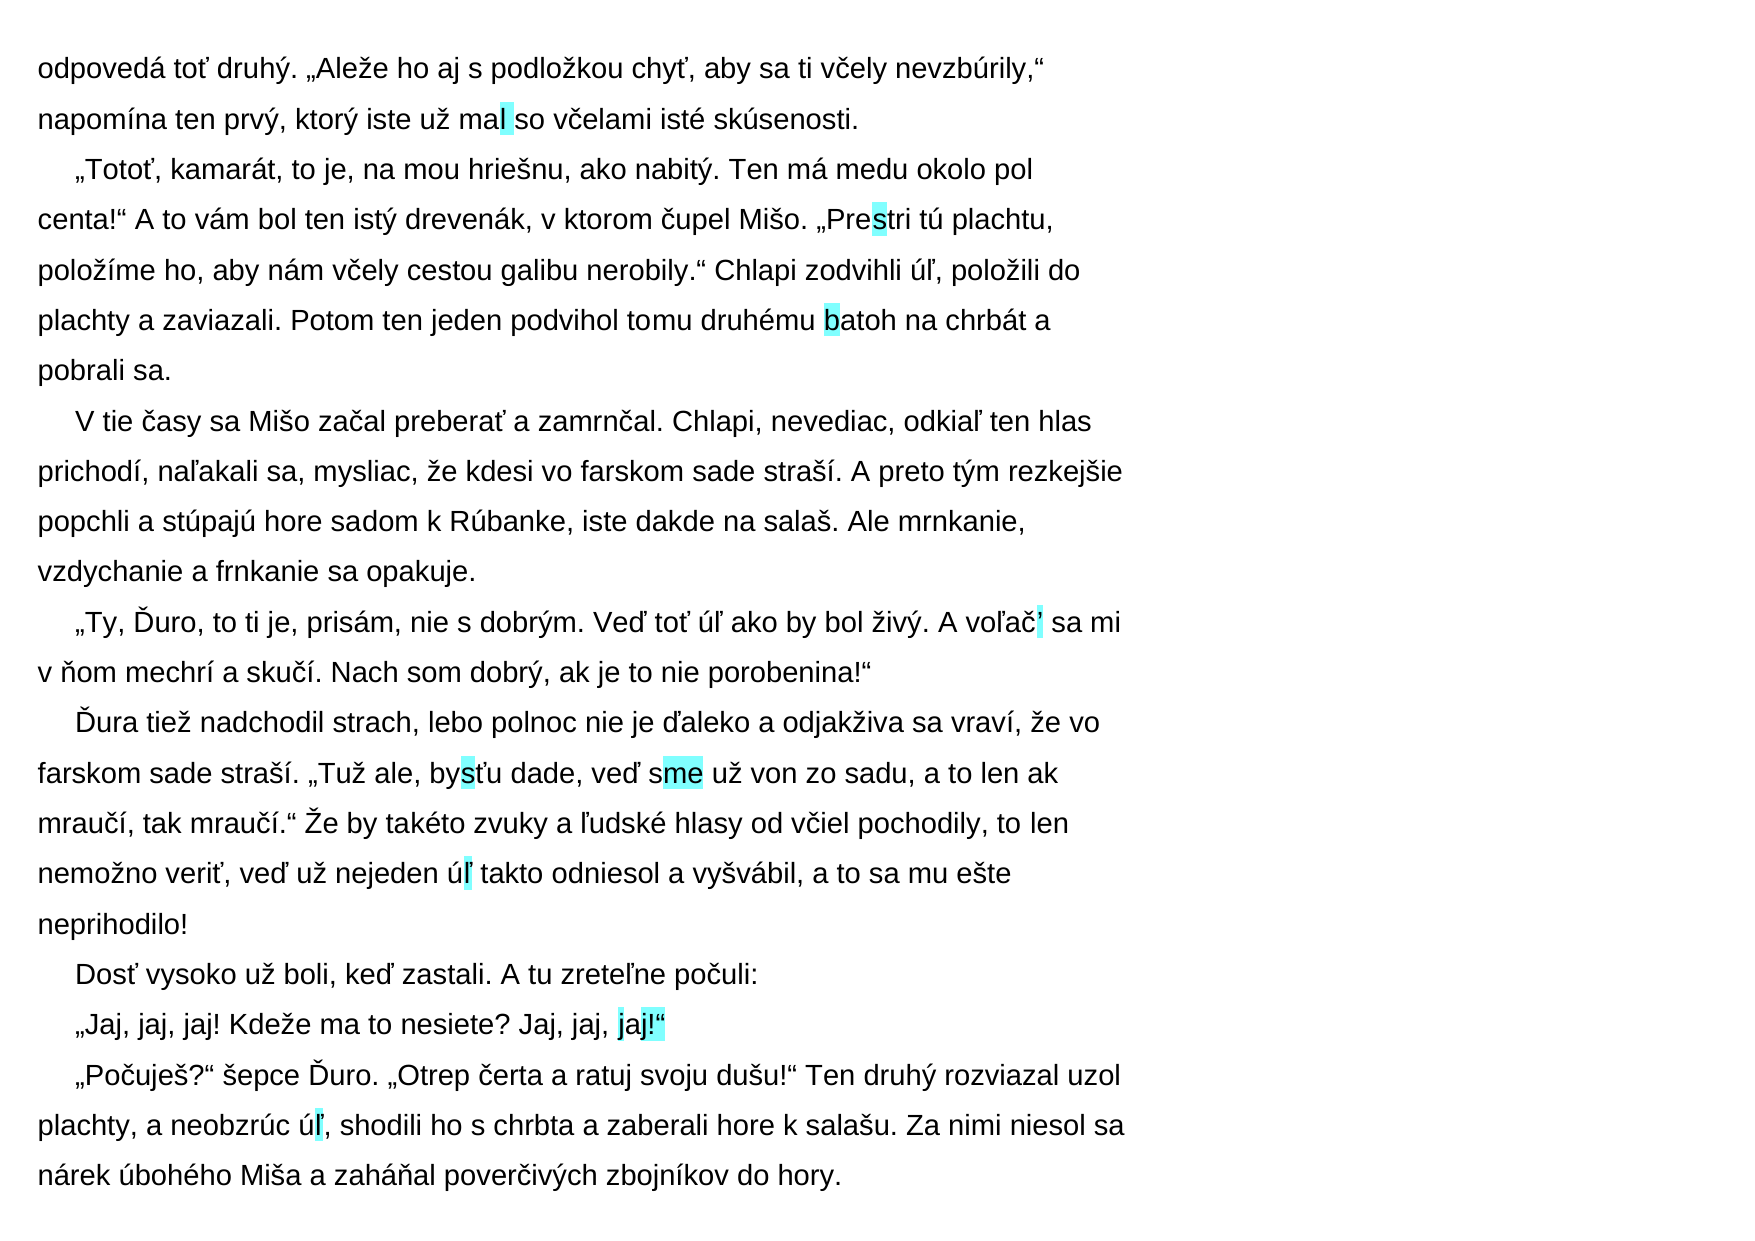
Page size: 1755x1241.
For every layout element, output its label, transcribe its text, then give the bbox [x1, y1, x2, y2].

text odpovedá toť dru­hý. „Aleže ho aj s podložkou chyť, aby sa ti včely nevzbúrily,“ napomína ten prvý, ktorý iste už mal so včelami isté skúsenosti. [37, 51, 1130, 135]
text Dosť vysoko už boli, keď zastali. A tu zreteľne počuli: [37, 957, 1130, 991]
text Ďura tiež nadchodil strach, lebo polnoc nie je ďaleko a odjakživa sa vraví, že vo farskom sade straší. „Tuž ale, bysťu dade, veď sme už von zo sadu, a to len ak mraučí, tak mraučí.“ Že by ta­kéto zvuky a ľudské hlasy od včiel pochodily, to len nemožno veriť, veď už nejeden úľ takto od­niesol a vyšvábil, a to sa mu ešte neprihodilo! [37, 705, 1130, 940]
text „Totoť, kamarát, to je, na mou hriešnu, ako nabitý. Ten má medu okolo pol centa!“ A to vám bol ten istý drevenák, v ktorom čupel Mišo. „Pre­stri tú plachtu, položíme ho, aby nám včely cestou galibu nerobily.“ Chlapi zodvihli úľ, položili do plachty a zaviazali. Potom ten jeden podvihol to­mu druhému batoh na chrbát a pobrali sa. [37, 152, 1130, 387]
text „Počuješ?“ šepce Ďuro. „Otrep čerta a ratuj svoju dušu!“ Ten druhý rozviazal uzol plachty, a neobzrúc úľ, shodili ho s chrbta a zaberali hore k salašu. Za nimi niesol sa nárek úbohého Miša a zaháňal poverčivých zbojníkov do hory. [37, 1058, 1130, 1192]
text „Ty, Ďuro, to ti je, prisám, nie s dobrým. Veď toť úľ ako by bol živý. A voľač’ sa mi v ňom mechrí a skučí. Nach som dobrý, ak je to nie porobenina!“ [37, 605, 1130, 689]
text V tie časy sa Mišo začal preberať a zamrnčal. Chlapi, nevediac, odkiaľ ten hlas prichodí, naľa­kali sa, mysliac, že kdesi vo farskom sade straší. A preto tým rezkejšie popchli a stúpajú hore sa­dom k Rúbanke, iste dakde na salaš. Ale mrnkanie, vzdychanie a frnkanie sa opakuje. [37, 403, 1130, 588]
text „Jaj, jaj, jaj! Kdeže ma to nesiete? Jaj, jaj, jaj!“ [37, 1007, 1130, 1041]
